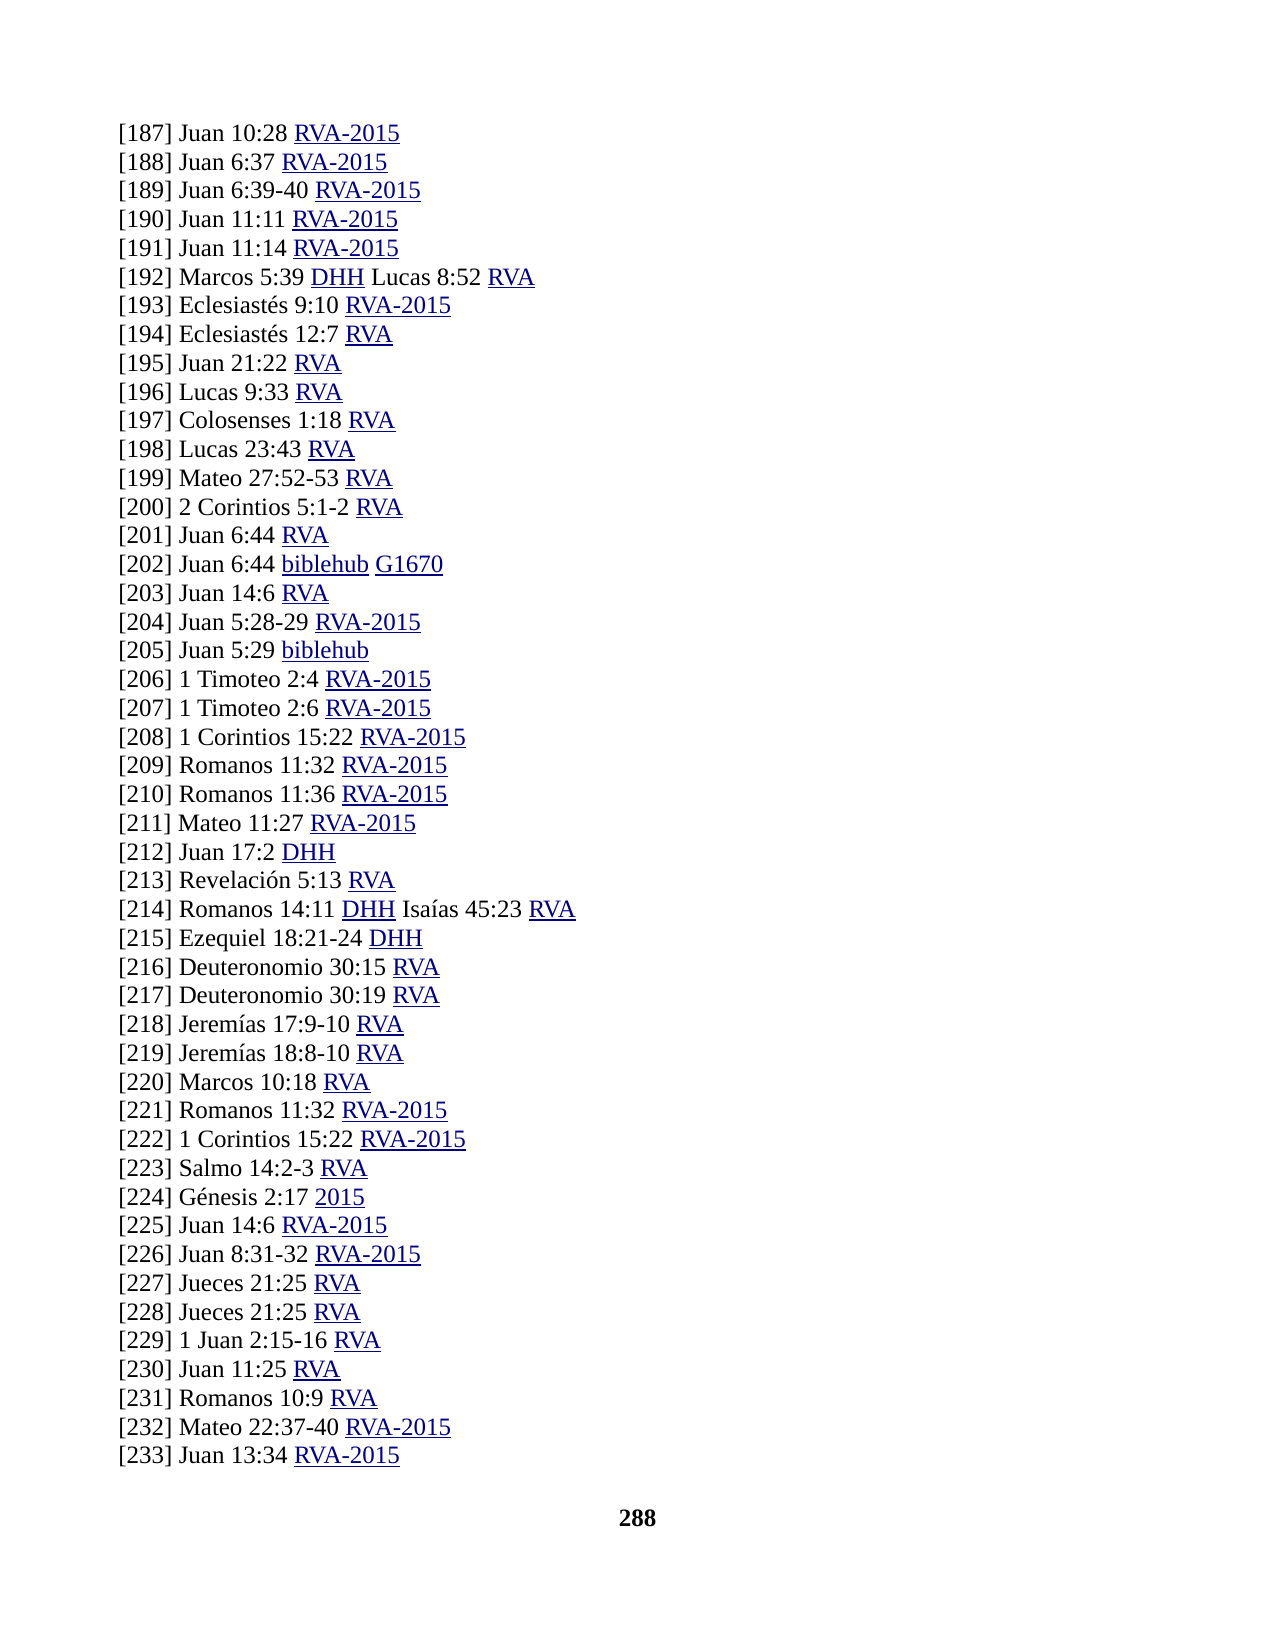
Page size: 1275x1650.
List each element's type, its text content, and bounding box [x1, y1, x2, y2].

text Juan 11:25 RVA [118, 1354, 1157, 1383]
text 1 Timoteo 2:4 RVA-2015 [118, 664, 1157, 693]
text Jueces 21:25 RVA [118, 1268, 1157, 1297]
text Jueces 21:25 RVA [118, 1297, 1157, 1326]
text Juan 10:28 RVA-2015 [118, 118, 1157, 147]
text Juan 5:29 biblehub [118, 636, 1157, 664]
text Lucas 9:33 RVA [118, 377, 1157, 406]
text Romanos 11:32 RVA-2015 [118, 1096, 1157, 1124]
text Salmo 14:2-3 RVA [118, 1153, 1157, 1182]
text Romanos 14:11 DHH Isaías 45:23 RVA [118, 894, 1157, 923]
text Lucas 23:43 RVA [118, 434, 1157, 463]
text Deuteronomio 30:19 RVA [118, 981, 1157, 1009]
text Juan 6:44 biblehub G1670 [118, 549, 1157, 578]
text 1 Timoteo 2:6 RVA-2015 [118, 693, 1157, 722]
text Juan 6:39-40 RVA-2015 [118, 176, 1157, 204]
text 2 Corintios 5:1-2 RVA [118, 492, 1157, 521]
text Génesis 2:17 2015 [118, 1182, 1157, 1211]
text Mateo 22:37-40 RVA-2015 [118, 1412, 1157, 1441]
text Mateo 27:52-53 RVA [118, 463, 1157, 492]
text 1 Corintios 15:22 RVA-2015 [118, 1124, 1157, 1153]
text Eclesiastés 9:10 RVA-2015 [118, 291, 1157, 319]
text Eclesiastés 12:7 RVA [118, 319, 1157, 348]
text Mateo 11:27 RVA-2015 [118, 808, 1157, 837]
text Colosenses 1:18 RVA [118, 406, 1157, 434]
text Marcos 5:39 DHH Lucas 8:52 RVA [118, 262, 1157, 291]
text Deuteronomio 30:15 RVA [118, 952, 1157, 981]
text Romanos 11:32 RVA-2015 [118, 751, 1157, 779]
text Marcos 10:18 RVA [118, 1067, 1157, 1096]
text Juan 17:2 DHH [118, 837, 1157, 866]
text Jeremías 18:8-10 RVA [118, 1038, 1157, 1067]
text Juan 21:22 RVA [118, 348, 1157, 377]
text Juan 11:11 RVA-2015 [118, 204, 1157, 233]
text Romanos 10:9 RVA [118, 1383, 1157, 1412]
text Jeremías 17:9-10 RVA [118, 1009, 1157, 1038]
text Juan 14:6 RVA-2015 [118, 1211, 1157, 1239]
text Juan 6:37 RVA-2015 [118, 147, 1157, 176]
text Juan 5:28-29 RVA-2015 [118, 607, 1157, 636]
text Juan 6:44 RVA [118, 521, 1157, 549]
text Juan 13:34 RVA-2015 [118, 1441, 1157, 1469]
text Juan 11:14 RVA-2015 [118, 233, 1157, 262]
text Ezequiel 18:21-24 DHH [118, 923, 1157, 952]
text 1 Corintios 15:22 RVA-2015 [118, 722, 1157, 751]
text 1 Juan 2:15-16 RVA [118, 1326, 1157, 1354]
text Juan 14:6 RVA [118, 578, 1157, 607]
text Romanos 11:36 RVA-2015 [118, 779, 1157, 808]
text Juan 8:31-32 RVA-2015 [118, 1239, 1157, 1268]
text Revelación 5:13 RVA [118, 866, 1157, 894]
